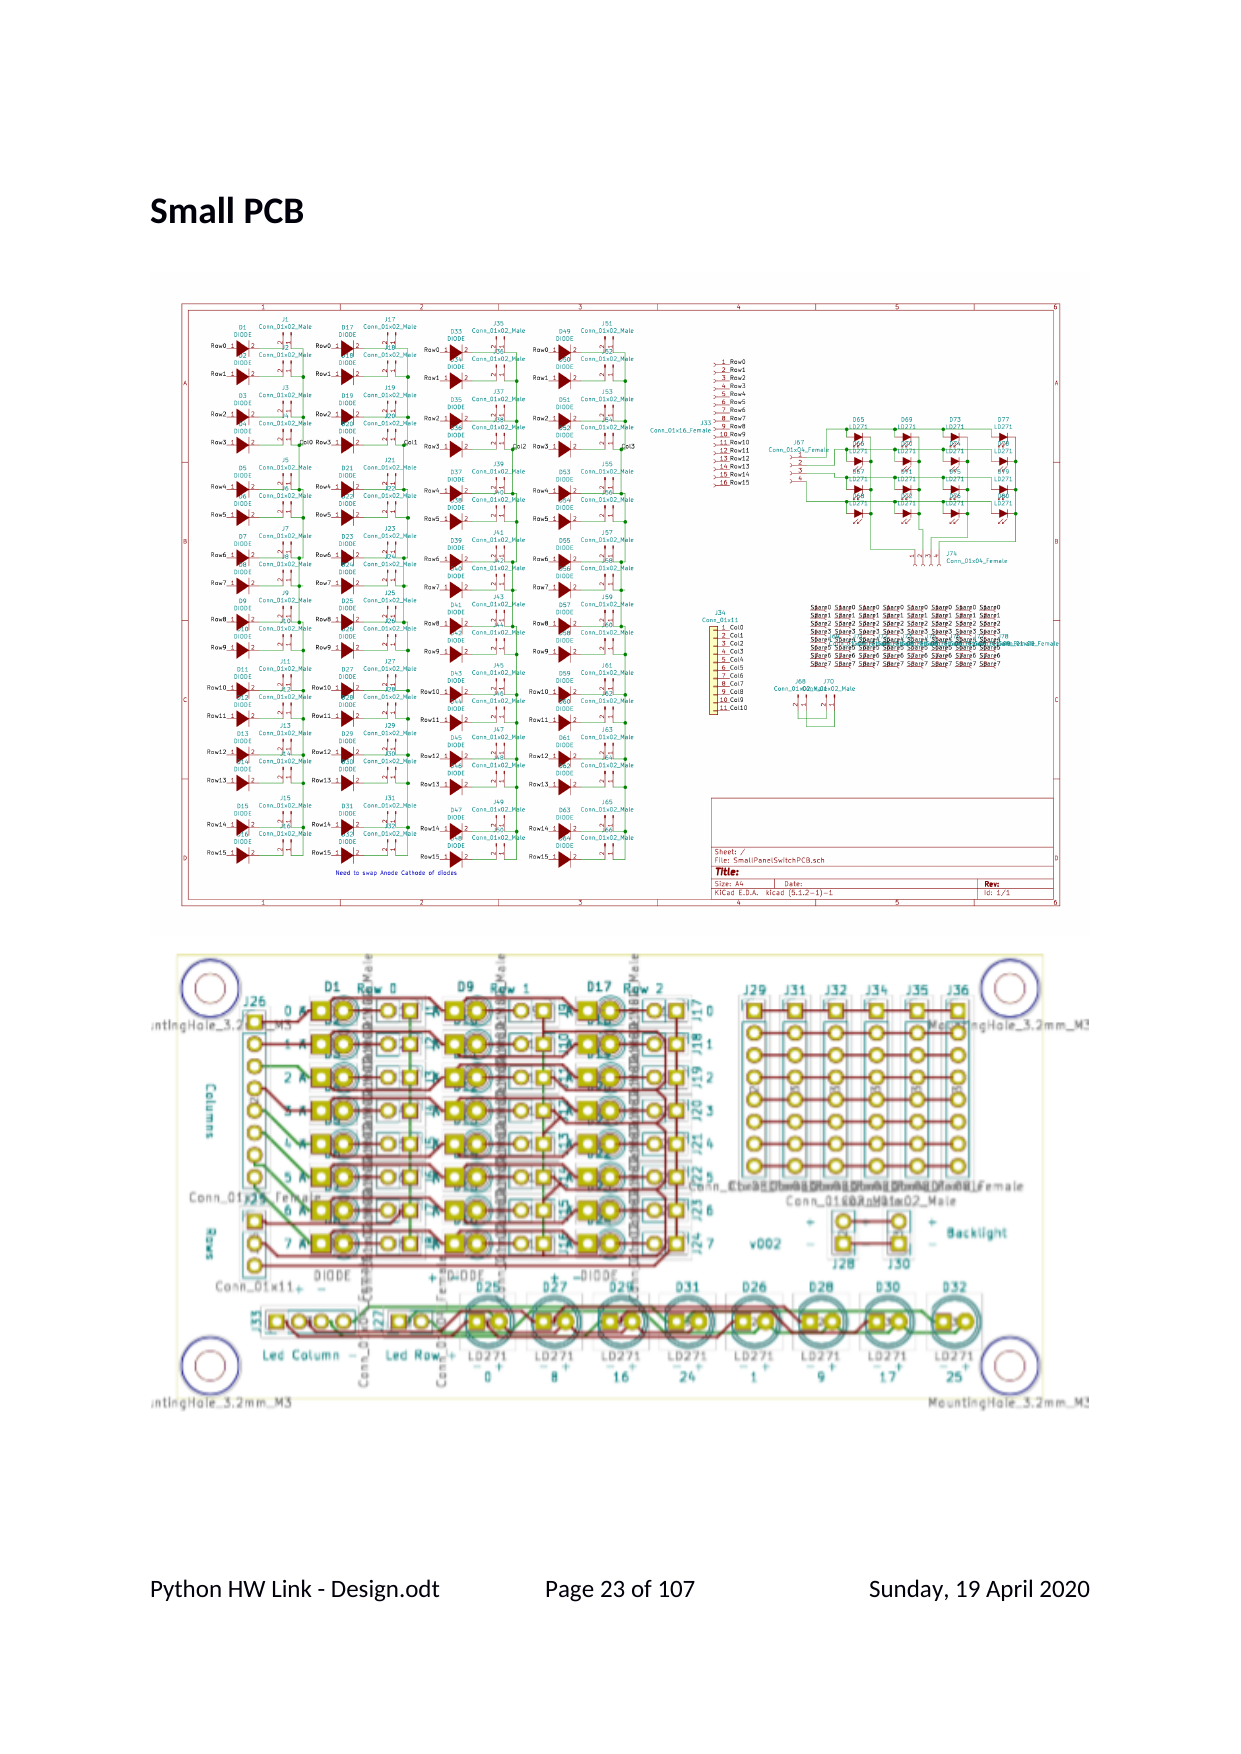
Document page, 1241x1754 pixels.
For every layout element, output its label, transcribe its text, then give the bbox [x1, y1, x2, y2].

picture [150, 272, 1091, 1425]
subtitle Small PCB [150, 187, 1090, 233]
